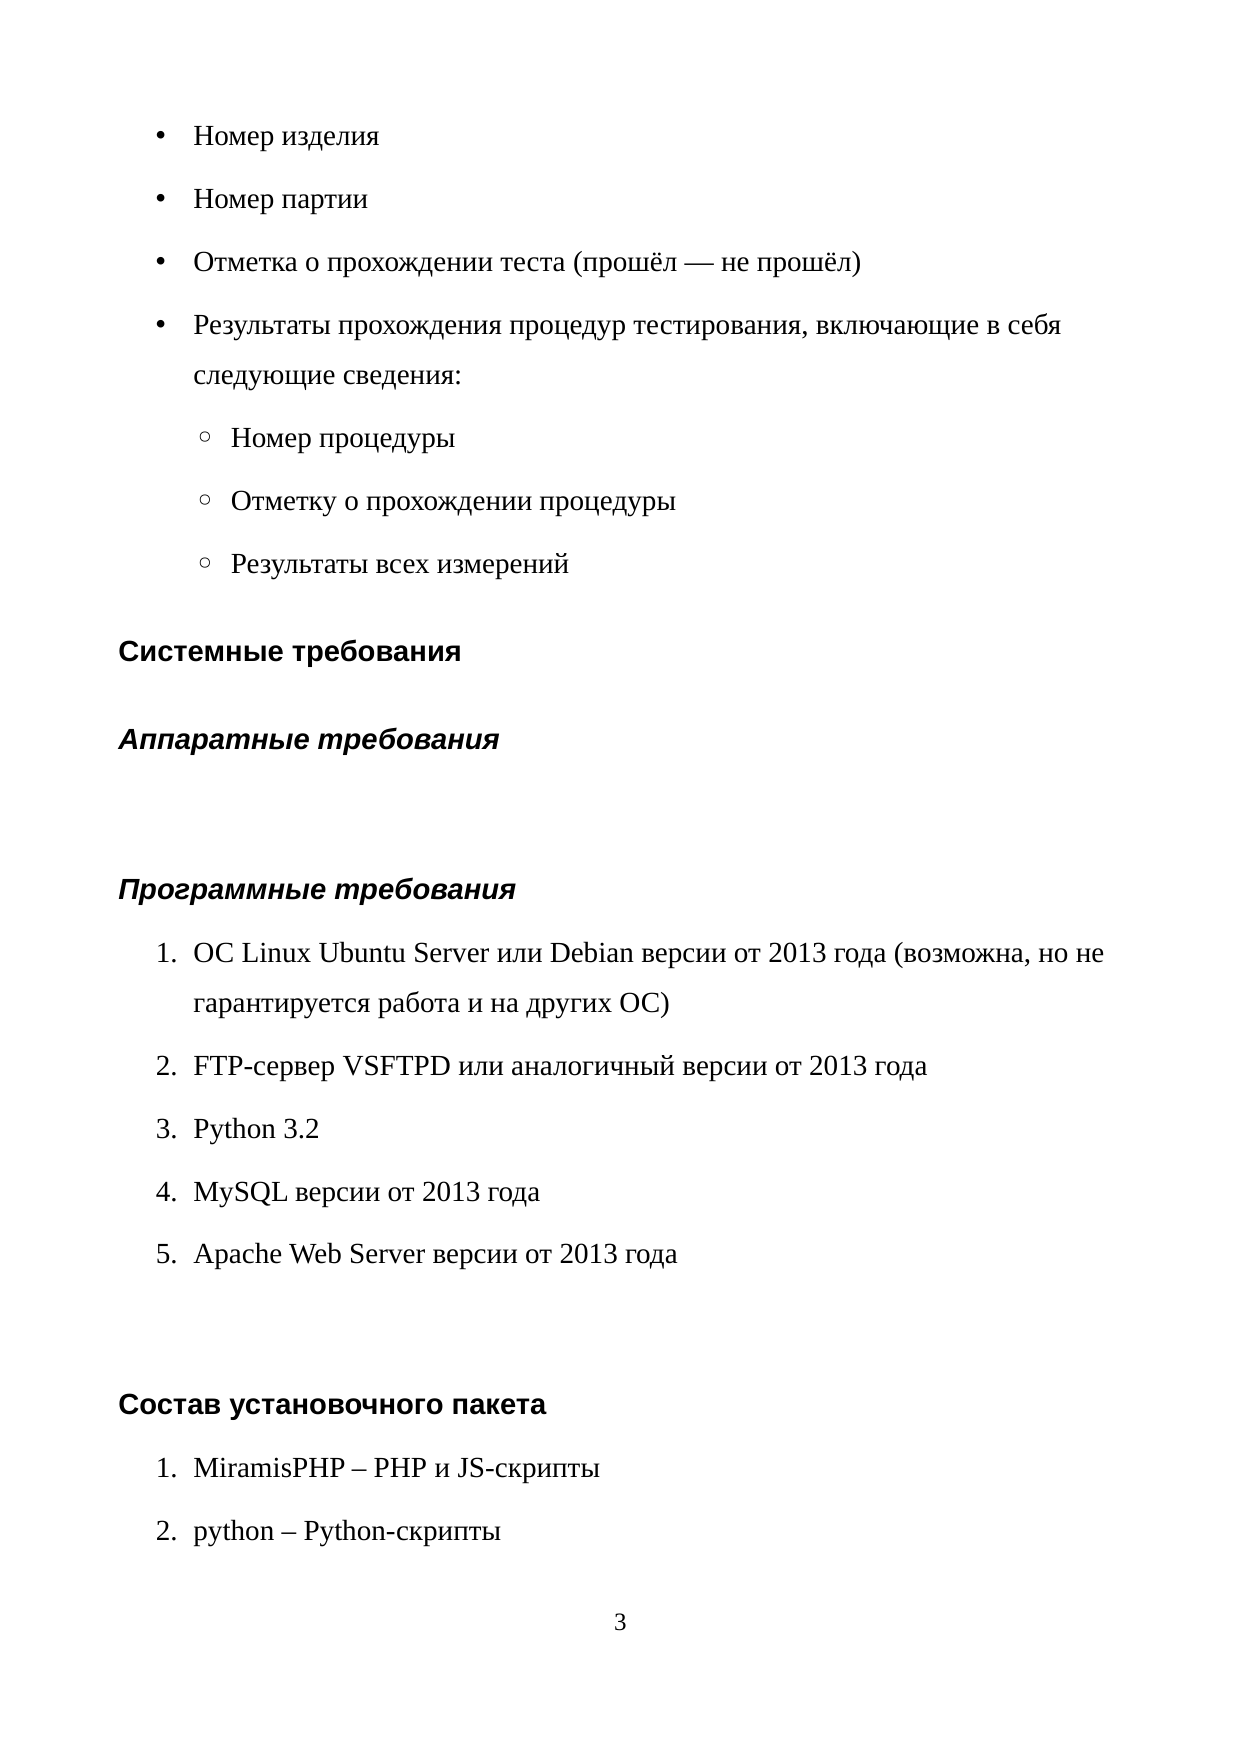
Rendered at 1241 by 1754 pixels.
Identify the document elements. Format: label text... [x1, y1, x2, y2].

subtitle Состав установочного пакета [118, 1387, 1122, 1421]
list Результаты всех измерений [193, 546, 1122, 579]
list Номер процедуры [193, 420, 1122, 454]
subtitle Аппаратные требования [118, 722, 1122, 755]
list MySQL версии от 2013 года [156, 1174, 1122, 1207]
list Результаты прохождения процедур тестирования, включающие в себя следующие сведения: [156, 307, 1122, 391]
list Отметка о прохождении теста (прошёл — не прошёл) [156, 244, 1122, 278]
subtitle Программные требования [118, 872, 1122, 906]
list python – Python-скрипты [156, 1513, 1122, 1546]
subtitle Системные требования [118, 634, 1122, 667]
list Номер изделия [156, 118, 1122, 152]
list Python 3.2 [156, 1111, 1122, 1144]
list MiramisPHP – PHP и JS-скрипты [156, 1450, 1122, 1484]
list Apache Web Server версии от 2013 года [156, 1237, 1122, 1270]
list ОС Linux Ubuntu Server или Debian версии от 2013 года (возможна, но не гарантируется работа и на других ОС) [156, 935, 1122, 1019]
list Номер партии [156, 181, 1122, 215]
list FTP-сервер VSFTPD или аналогичный версии от 2013 года [156, 1048, 1122, 1082]
list Отметку о прохождении процедуры [193, 483, 1122, 517]
